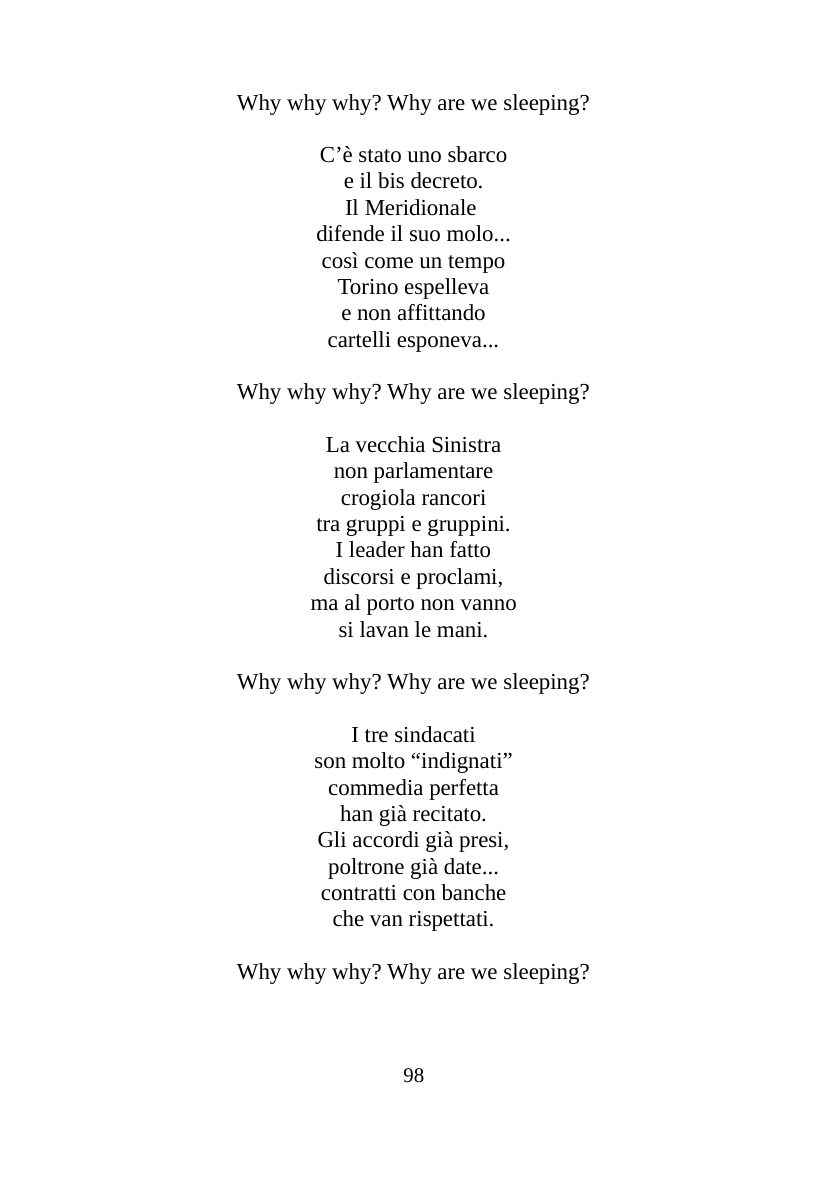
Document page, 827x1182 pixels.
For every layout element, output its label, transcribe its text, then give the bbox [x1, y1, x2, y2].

text son molto “indignati” [88, 747, 738, 774]
text Why why why? Why are we sleeping? [88, 88, 738, 115]
text e il bis decreto. [88, 168, 738, 194]
text così come un tempo [88, 247, 738, 273]
text che van rispettati. [88, 906, 738, 932]
text non parlamentare [88, 457, 738, 484]
text han già recitato. [88, 800, 738, 826]
text I tre sindacati [88, 721, 738, 747]
text Gli accordi già presi, [88, 826, 738, 853]
text Il Meridionale [88, 194, 738, 220]
text cartelli esponeva... [88, 326, 738, 352]
text commedia perfetta [88, 774, 738, 800]
text Torino espelleva [88, 273, 738, 299]
text difende il suo molo... [88, 220, 738, 247]
text Why why why? Why are we sleeping? [88, 668, 738, 695]
text e non affittando [88, 299, 738, 326]
text discorsi e proclami, [88, 563, 738, 589]
text tra gruppi e gruppini. [88, 510, 738, 537]
text Why why why? Why are we sleeping? [88, 378, 738, 405]
text I leader han fatto [88, 537, 738, 563]
text C’è stato uno sbarco [88, 141, 738, 168]
text La vecchia Sinistra [88, 431, 738, 457]
text poltrone già date... [88, 853, 738, 879]
text ma al porto non vanno [88, 589, 738, 616]
text si lavan le mani. [88, 616, 738, 642]
text Why why why? Why are we sleeping? [88, 958, 738, 984]
text contratti con banche [88, 879, 738, 906]
text crogiola rancori [88, 484, 738, 510]
